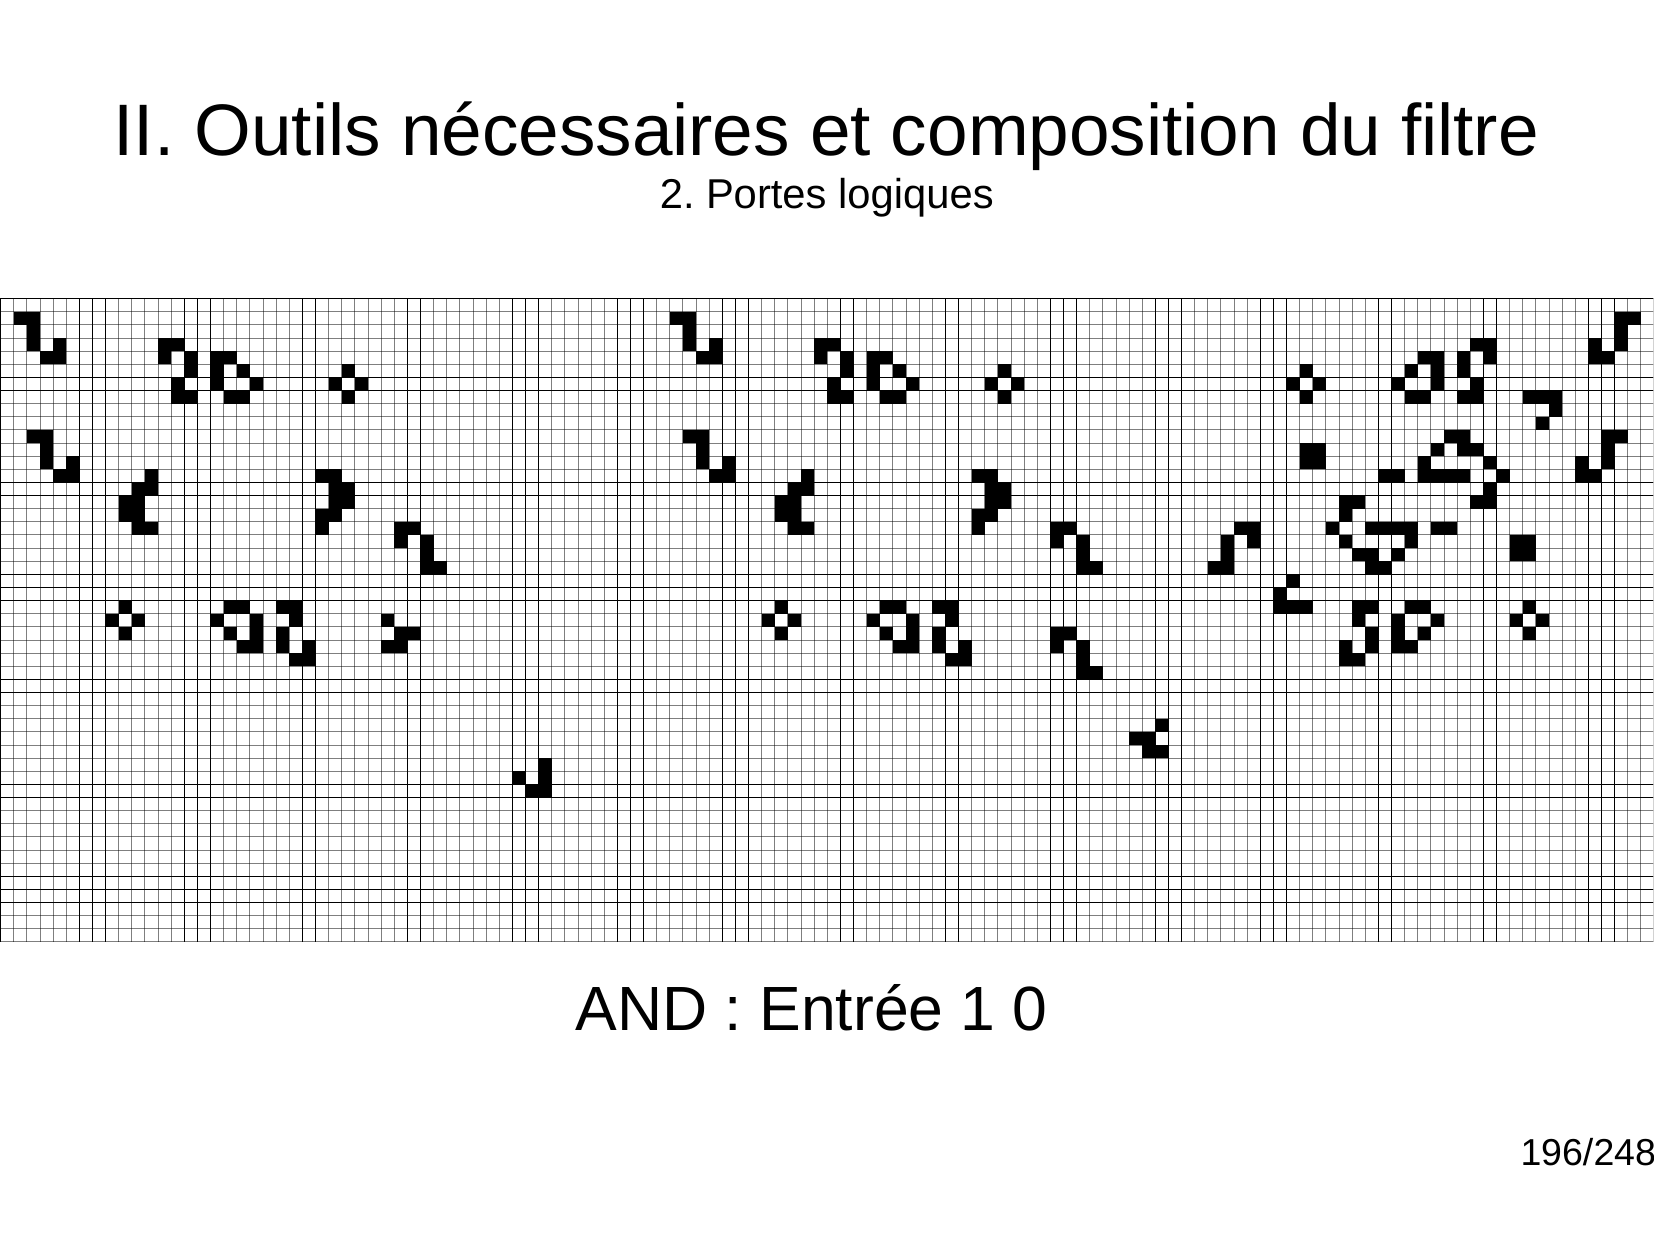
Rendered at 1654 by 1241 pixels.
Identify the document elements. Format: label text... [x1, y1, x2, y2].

text_box <number>/248 [1505, 1124, 1654, 1182]
picture [0, 298, 1654, 942]
title II. Outils nécessaires et composition du filtre 2. Portes logiques [82, 49, 1571, 257]
text_box AND : Entrée 1 0 [561, 966, 1064, 1052]
